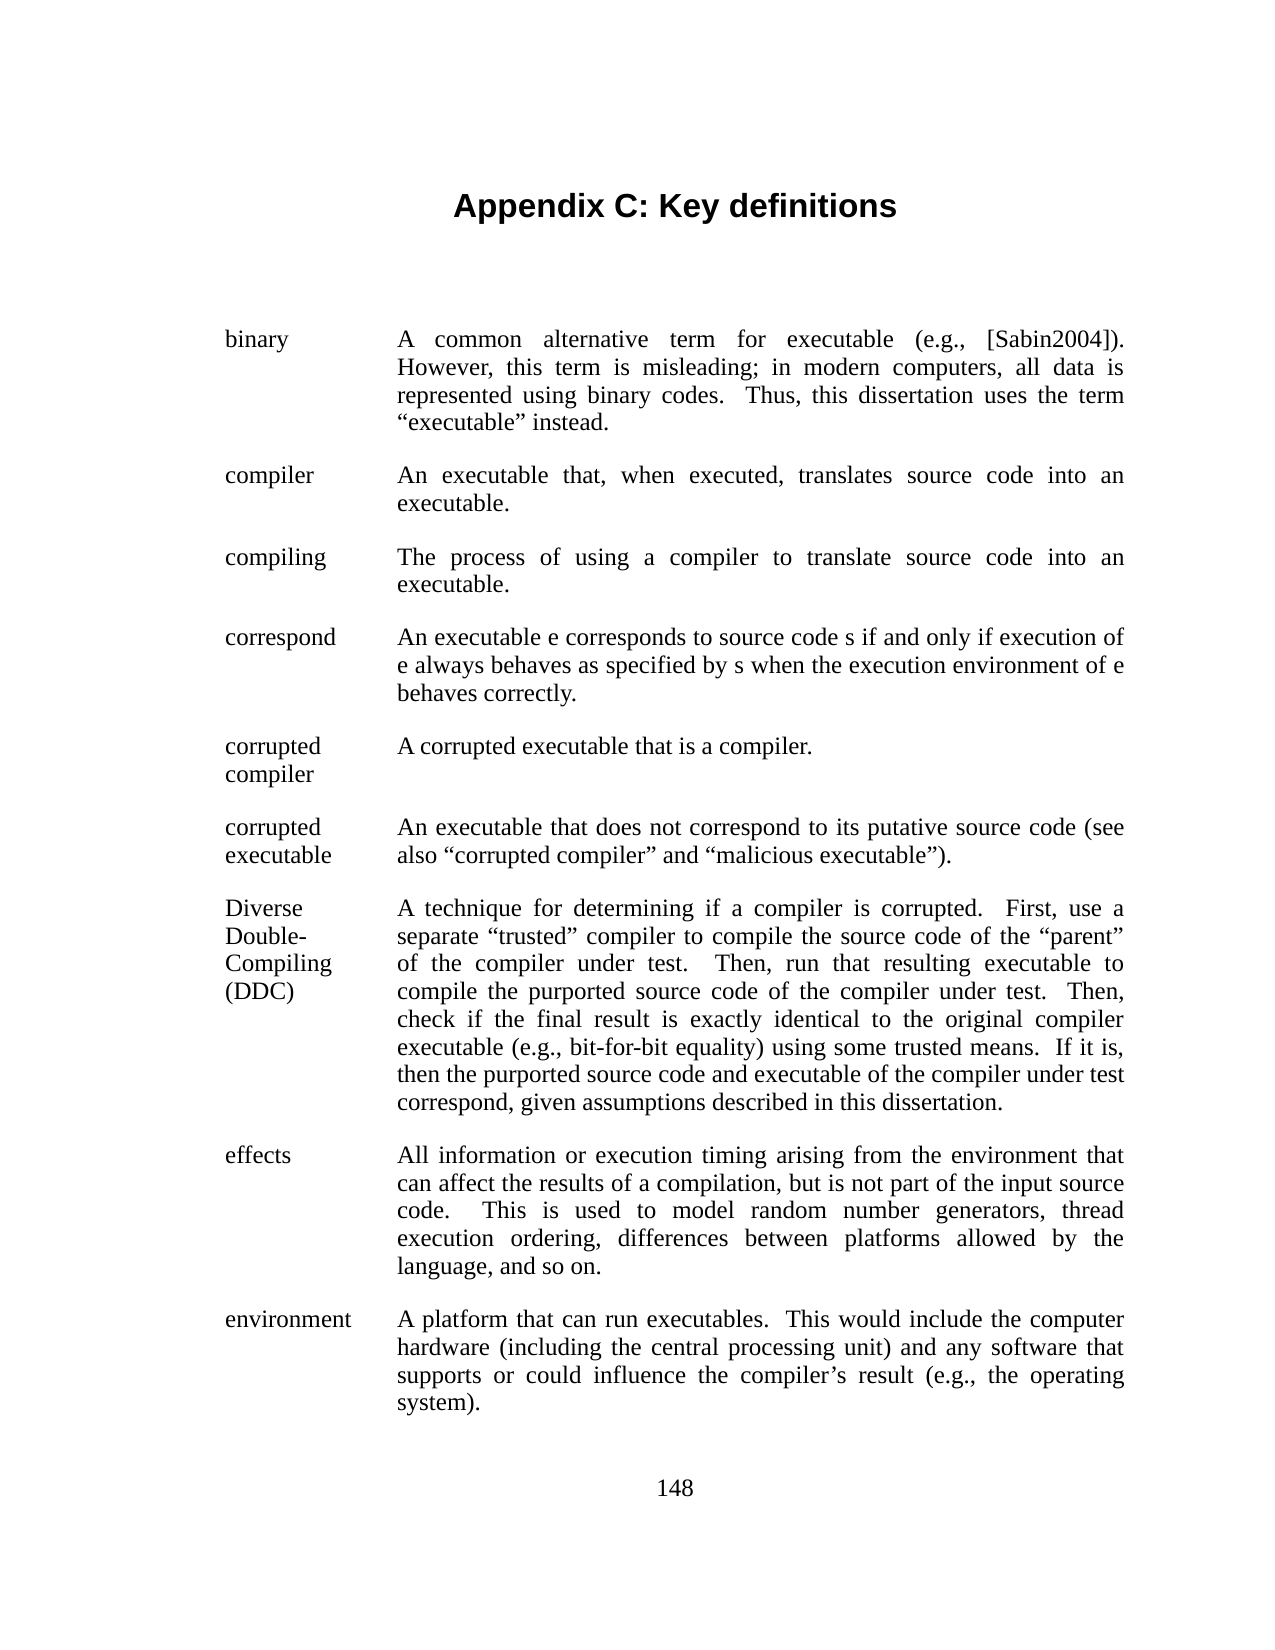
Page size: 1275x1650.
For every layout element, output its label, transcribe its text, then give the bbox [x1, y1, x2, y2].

table_cell corrupted compiler [225, 732, 375, 813]
table_cell A platform that can run executables. This would include the computer hardware (including the central processing unit) and any software that supports or could influence the compiler’s result (e.g., the operating system). [397, 1305, 1125, 1442]
table_cell [375, 462, 397, 543]
table_cell An executable e corresponds to source code s if and only if execution of e always behaves as specified by s when the execution environment of e behaves correctly. [397, 624, 1125, 732]
table_cell A technique for determining if a compiler is corrupted. First, use a separate “trusted” compiler to compile the source code of the “parent” of the compiler under test. Then, run that resulting executable to compile the purported source code of the compiler under test. Then, check if the final result is exactly identical to the original compiler executable (e.g., bit-for-bit equality) using some trusted means. If it is, then the purported source code and executable of the compiler under test correspond, given assumptions described in this dissertation. [397, 894, 1125, 1141]
table_cell An executable that, when executed, translates source code into an executable. [397, 462, 1125, 543]
table_cell effects [225, 1141, 375, 1305]
table_cell [375, 624, 397, 732]
table_cell All information or execution timing arising from the environment that can affect the results of a compilation, but is not part of the input source code. This is used to model random number generators, thread execution ordering, differences between platforms allowed by the language, and so on. [397, 1141, 1125, 1305]
table_cell The process of using a compiler to translate source code into an executable. [397, 543, 1125, 623]
table_cell compiling [225, 543, 375, 623]
table_header A common alternative term for executable (e.g., [Sabin2004]). However, this term is misleading; in modern computers, all data is represented using binary codes. Thus, this dissertation uses the term “executable” instead. [397, 325, 1125, 462]
table_header [375, 325, 397, 462]
subtitle Key definitions [225, 187, 1125, 225]
table_cell [375, 543, 397, 623]
table_cell correspond [225, 624, 375, 732]
table_cell [375, 732, 397, 813]
table_cell [375, 1305, 397, 1442]
table_header binary [225, 325, 375, 462]
table_cell environment [225, 1305, 375, 1442]
table_cell A corrupted executable that is a compiler. [397, 732, 1125, 813]
table_cell corrupted executable [225, 813, 375, 894]
table_cell [375, 813, 397, 894]
table_cell Diverse Double-Compiling (DDC) [225, 894, 375, 1141]
table_cell compiler [225, 462, 375, 543]
table_cell [375, 894, 397, 1141]
table_cell [375, 1141, 397, 1305]
table_cell An executable that does not correspond to its putative source code (see also “corrupted compiler” and “malicious executable”). [397, 813, 1125, 894]
